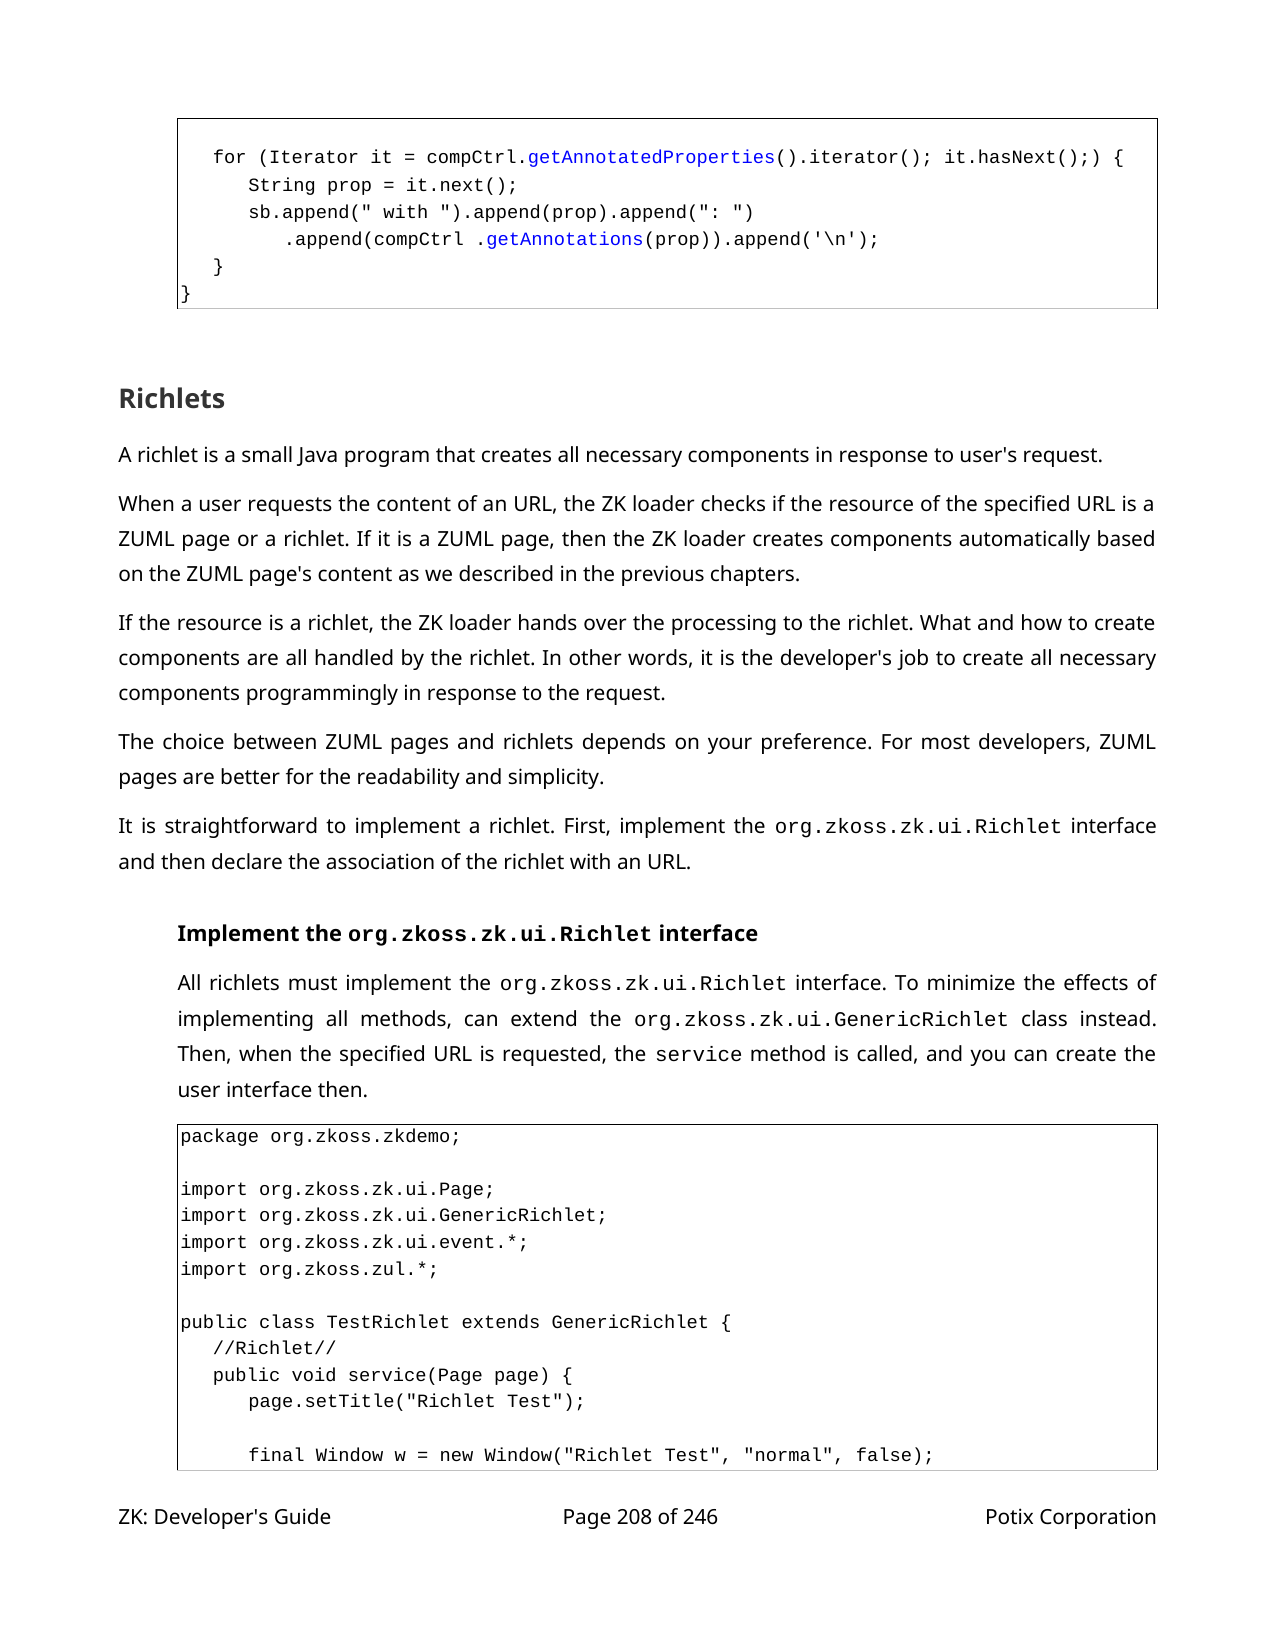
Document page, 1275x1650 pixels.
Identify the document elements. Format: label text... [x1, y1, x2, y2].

text All richlets must implement the org.zkoss.zk.ui.Richlet interface. To minimize the effects of implementing all methods, can extend the org.zkoss.zk.ui.GenericRichlet class instead. Then, when the specified URL is requested, the service method is called, and you can create the user interface then. [177, 968, 1157, 1103]
text If the resource is a richlet, the ZK loader hands over the processing to the richlet. What and how to create components are all handled by the richlet. In other words, it is the developer's job to create all necessary components programmingly in response to the request. [118, 608, 1157, 707]
text } [178, 254, 1157, 278]
text A richlet is a small Java program that creates all necessary components in response to user's request. [118, 440, 1157, 468]
text .append(compCtrl .getAnnotations(prop)).append('\n'); [178, 227, 1157, 251]
text } [178, 281, 1157, 308]
text When a user requests the content of an URL, the ZK loader checks if the resource of the specified URL is a ZUML page or a richlet. If it is a ZUML page, then the ZK loader creates components automatically based on the ZUML page's content as we described in the previous chapters. [118, 489, 1157, 587]
text package org.zkoss.zkdemo; import org.zkoss.zk.ui.Page; import org.zkoss.zk.ui.GenericRichlet; import org.zkoss.zk.ui.event.*; import org.zkoss.zul.*; public class TestRichlet extends GenericRichlet { //Richlet// public void service(Page page) { page.setTitle("Richlet Test"); final Window w = new Window("Richlet Test", "normal", false); [178, 1125, 1157, 1470]
text for (Iterator it = compCtrl.getAnnotatedProperties().iterator(); it.hasNext();) { [178, 145, 1157, 169]
text sb.append(" with ").append(prop).append(": ") [178, 200, 1157, 224]
text String prop = it.next(); [178, 172, 1157, 197]
subtitle Richlets [118, 379, 1157, 416]
text The choice between ZUML pages and richlets depends on your preference. For most developers, ZUML pages are better for the readability and simplicity. [118, 727, 1157, 791]
subtitle Implement the org.zkoss.zk.ui.Richlet interface [177, 917, 1157, 948]
text It is straightforward to implement a richlet. First, implement the org.zkoss.zk.ui.Richlet interface and then declare the association of the richlet with an URL. [118, 811, 1157, 875]
